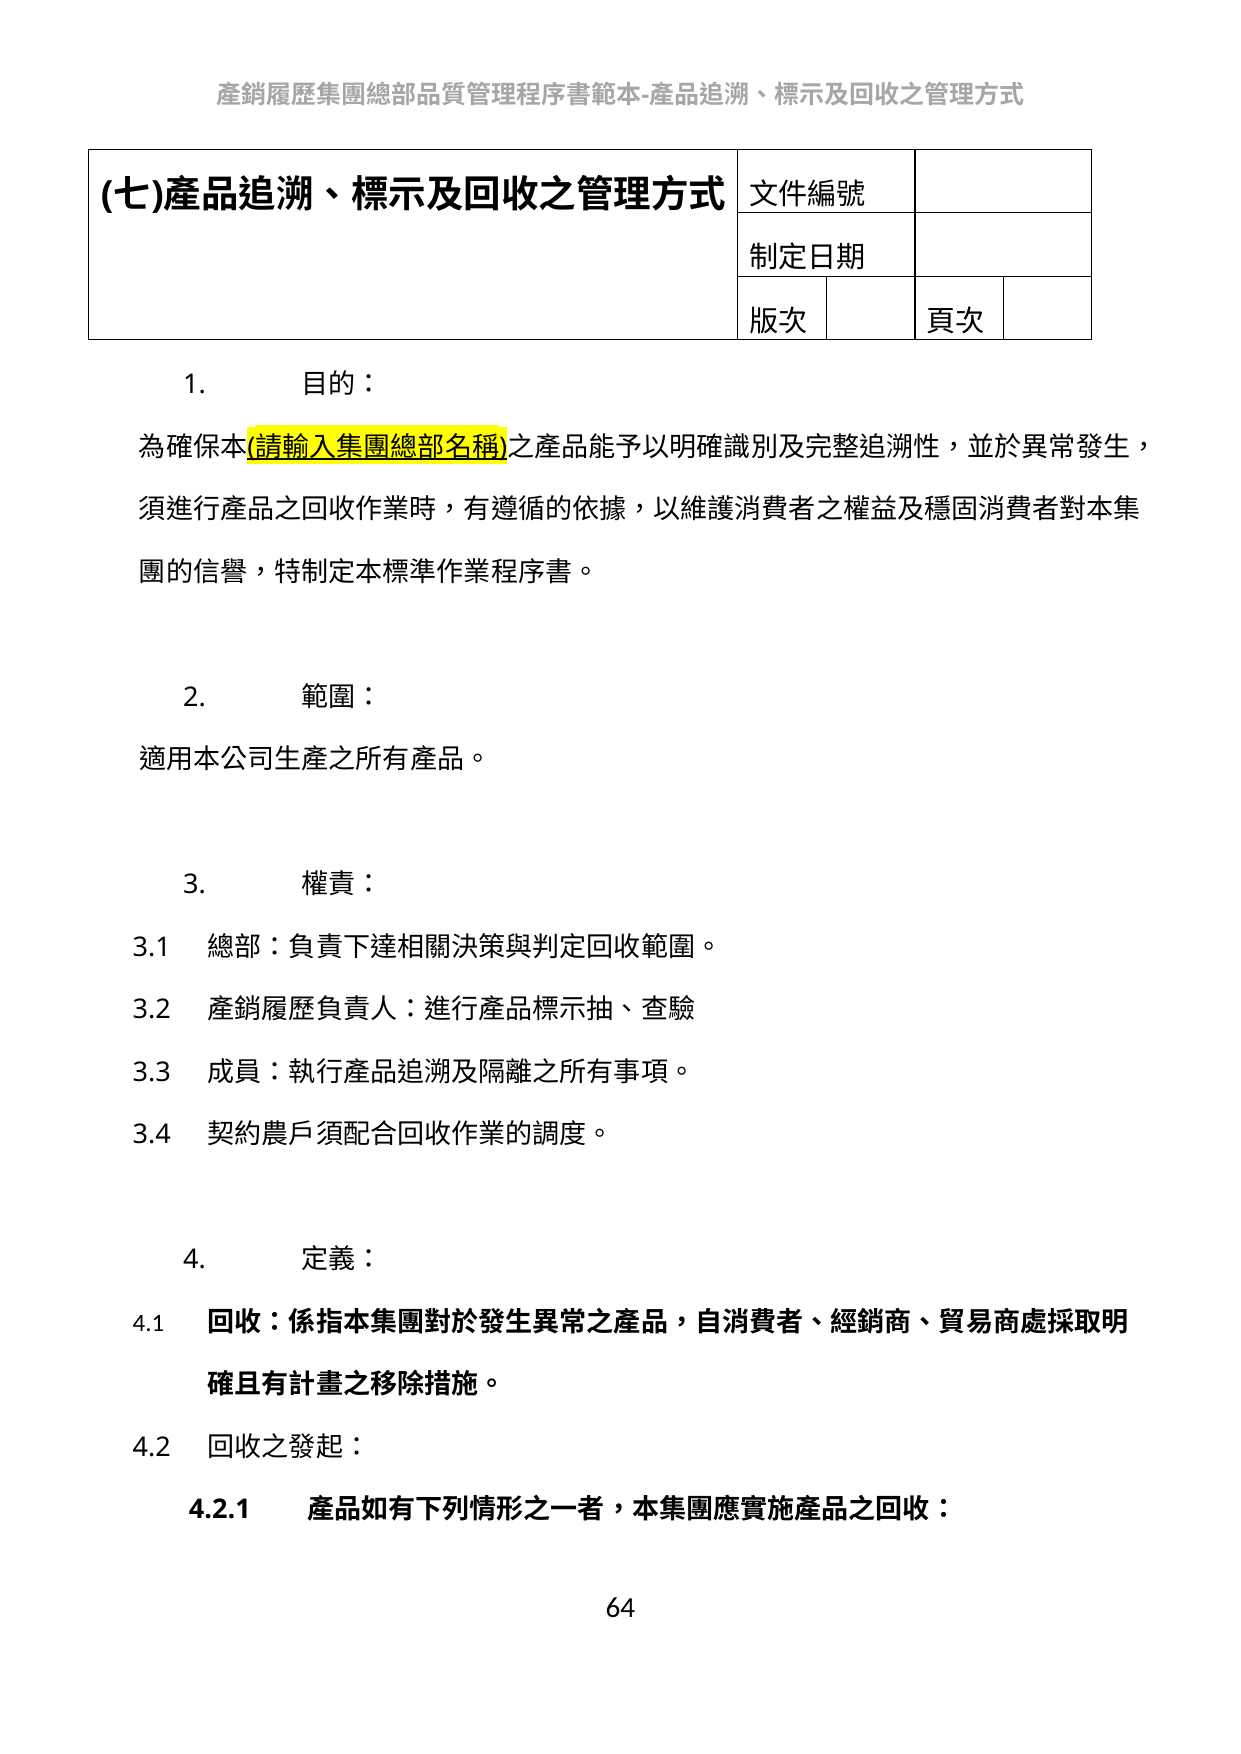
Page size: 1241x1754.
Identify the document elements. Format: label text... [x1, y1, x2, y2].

table_cell [1004, 277, 1091, 339]
list 產銷履歷負責人：進行產品標示抽、查驗 [132, 965, 1152, 1028]
table_cell [916, 213, 1091, 276]
list 回收之發起： [132, 1403, 1152, 1465]
table_header (七)產品追溯、標示及回收之管理方式 [89, 150, 737, 339]
list 成員：執行產品追溯及隔離之所有事項。 [132, 1028, 1152, 1090]
table_cell 版次 [738, 277, 826, 339]
list 目的： [183, 340, 1152, 403]
list 權責： [183, 840, 1152, 903]
list 範圍： [183, 653, 1152, 715]
text 為確保本(請輸入集團總部名稱)之產品能予以明確識別及完整追溯性，並於異常發生，須進行產品之回收作業時，有遵循的依據，以維護消費者之權益及穩固消費者對本集團的信譽，特制定本標準作業程序書。 [139, 403, 1152, 590]
table_header [916, 150, 1091, 212]
list 回收：係指本集團對於發生異常之產品，自消費者、經銷商、貿易商處採取明確且有計畫之移除措施。 [132, 1278, 1152, 1403]
table_cell 制定日期 [738, 213, 914, 276]
text 適用本公司生產之所有產品。 [139, 715, 1152, 778]
table_cell [827, 277, 914, 339]
list 契約農戶須配合回收作業的調度。 [132, 1090, 1152, 1153]
list 總部：負責下達相關決策與判定回收範圍。 [132, 903, 1152, 965]
table_header 文件編號 [738, 150, 914, 212]
table_cell 頁次 [916, 277, 1003, 339]
list 產品如有下列情形之一者，本集團應實施產品之回收： [189, 1465, 1152, 1528]
list 定義： [183, 1215, 1152, 1278]
